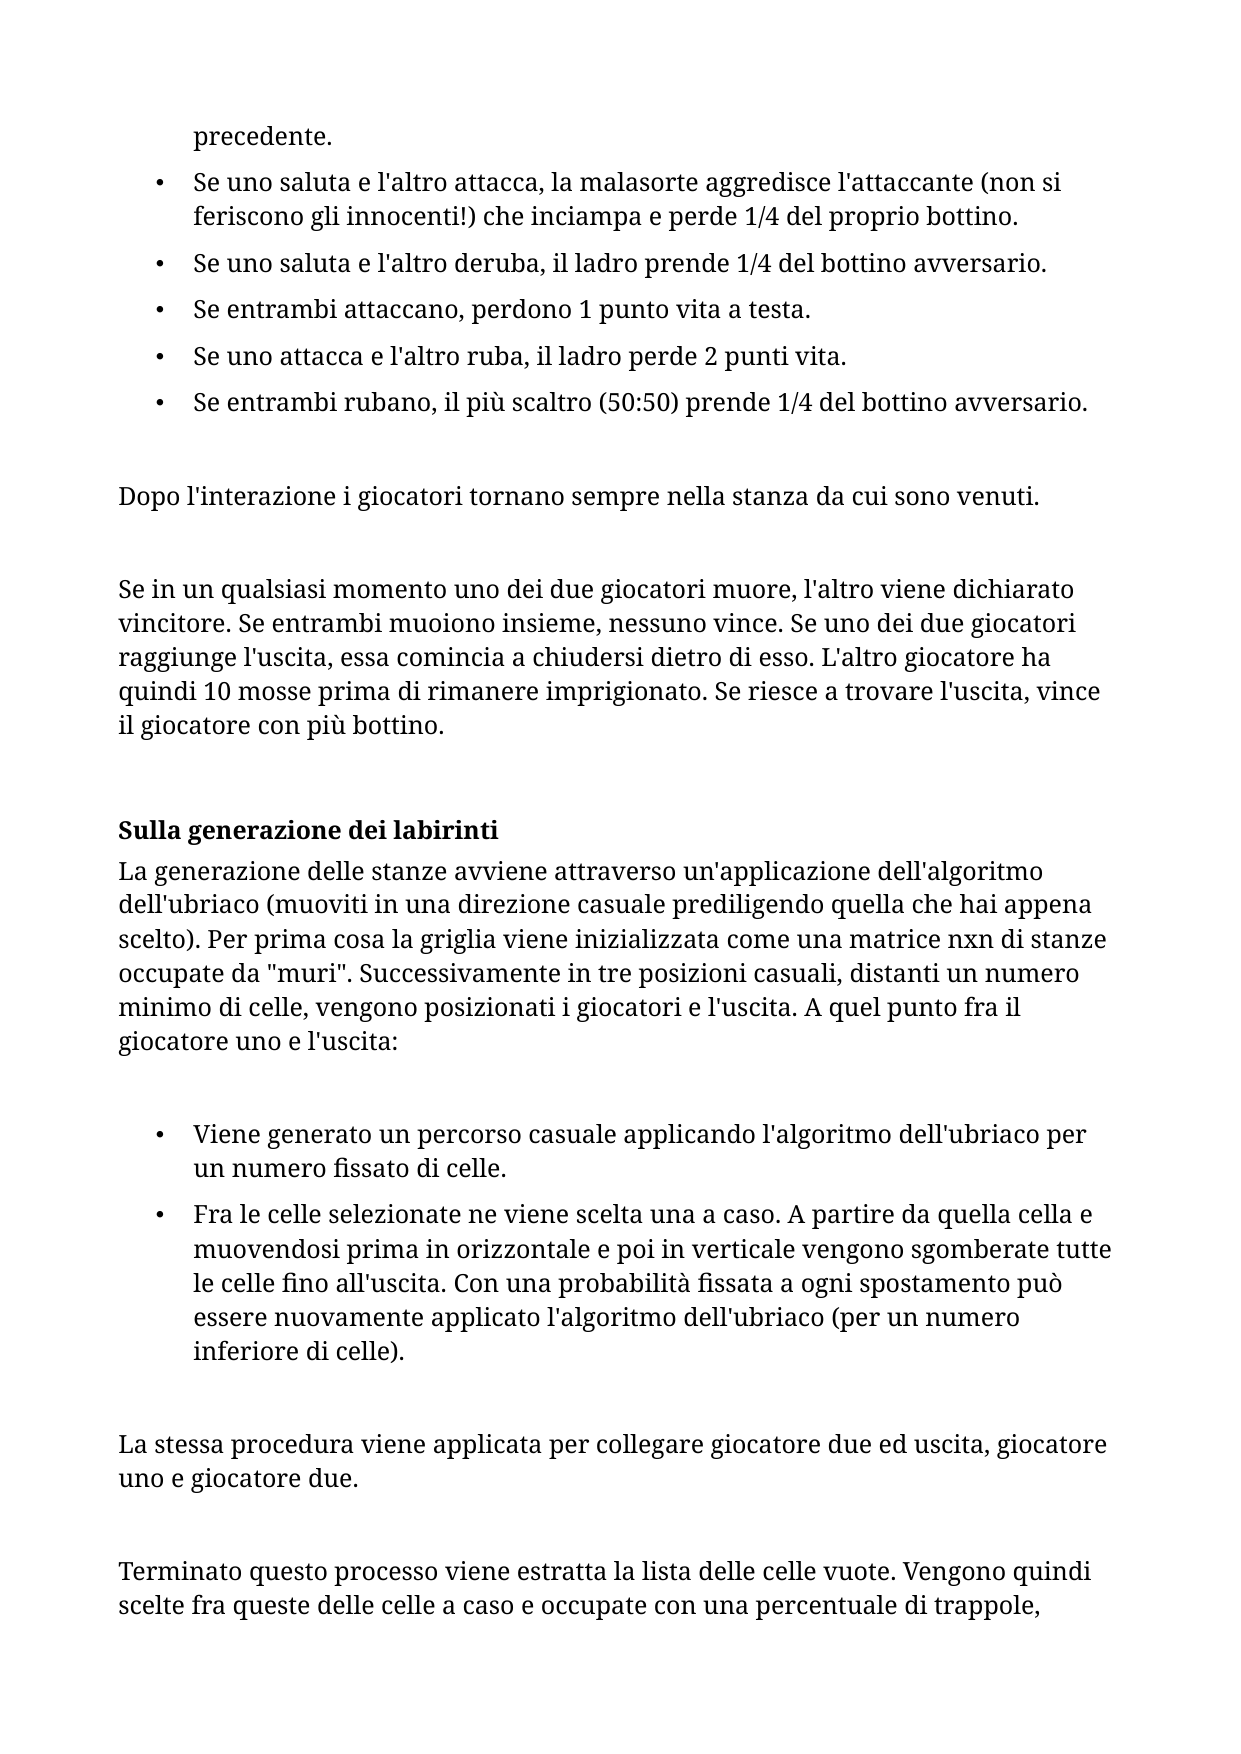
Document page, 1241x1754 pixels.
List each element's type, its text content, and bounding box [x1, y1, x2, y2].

list Se uno attacca e l'altro ruba, il ladro perde 2 punti vita. [156, 338, 1122, 372]
list Se uno saluta e l'altro deruba, il ladro prende 1/4 del bottino avversario. [156, 245, 1122, 279]
list Se entrambi rubano, il più scaltro (50:50) prende 1/4 del bottino avversario. [156, 385, 1122, 419]
subtitle Sulla generazione dei labirinti [118, 813, 1122, 847]
text Se in un qualsiasi momento uno dei due giocatori muore, l'altro viene dichiarato vincitore. Se entrambi muoiono insieme, nessuno vince. Se uno dei due giocatori raggiunge l'uscita, essa comincia a chiudersi dietro di esso. L'altro giocatore ha quindi 10 mosse prima di rimanere imprigionato. Se riesce a trovare l'uscita, vince il giocatore con più bottino. [118, 571, 1122, 742]
text La stessa procedura viene applicata per collegare giocatore due ed uscita, giocatore uno e giocatore due. [118, 1427, 1122, 1495]
text Terminato questo processo viene estratta la lista delle celle vuote. Vengono quindi scelte fra queste delle celle a caso e occupate con una percentuale di trappole, [118, 1554, 1122, 1622]
list Fra le celle selezionate ne viene scelta una a caso. A partire da quella cella e muovendosi prima in orizzontale e poi in verticale vengono sgomberate tutte le celle fino all'uscita. Con una probabilità fissata a ogni spostamento può essere nuovamente applicato l'algoritmo dell'ubriaco (per un numero inferiore di celle). [156, 1197, 1122, 1367]
list Se entrambi attaccano, perdono 1 punto vita a testa. [156, 292, 1122, 326]
text Dopo l'interazione i giocatori tornano sempre nella stanza da cui sono venuti. [118, 478, 1122, 512]
list Se uno saluta e l'altro attacca, la malasorte aggredisce l'attaccante (non si feriscono gli innocenti!) che inciampa e perde 1/4 del proprio bottino. [156, 165, 1122, 233]
list precedente. [156, 118, 1122, 152]
text La generazione delle stanze avviene attraverso un'applicazione dell'algoritmo dell'ubriaco (muoviti in una direzione casuale prediligendo quella che hai appena scelto). Per prima cosa la griglia viene inizializzata come una matrice nxn di stanze occupate da "muri". Successivamente in tre posizioni casuali, distanti un numero minimo di celle, vengono posizionati i giocatori e l'uscita. A quel punto fra il giocatore uno e l'uscita: [118, 853, 1122, 1057]
list Viene generato un percorso casuale applicando l'algoritmo dell'ubriaco per un numero fissato di celle. [156, 1117, 1122, 1185]
